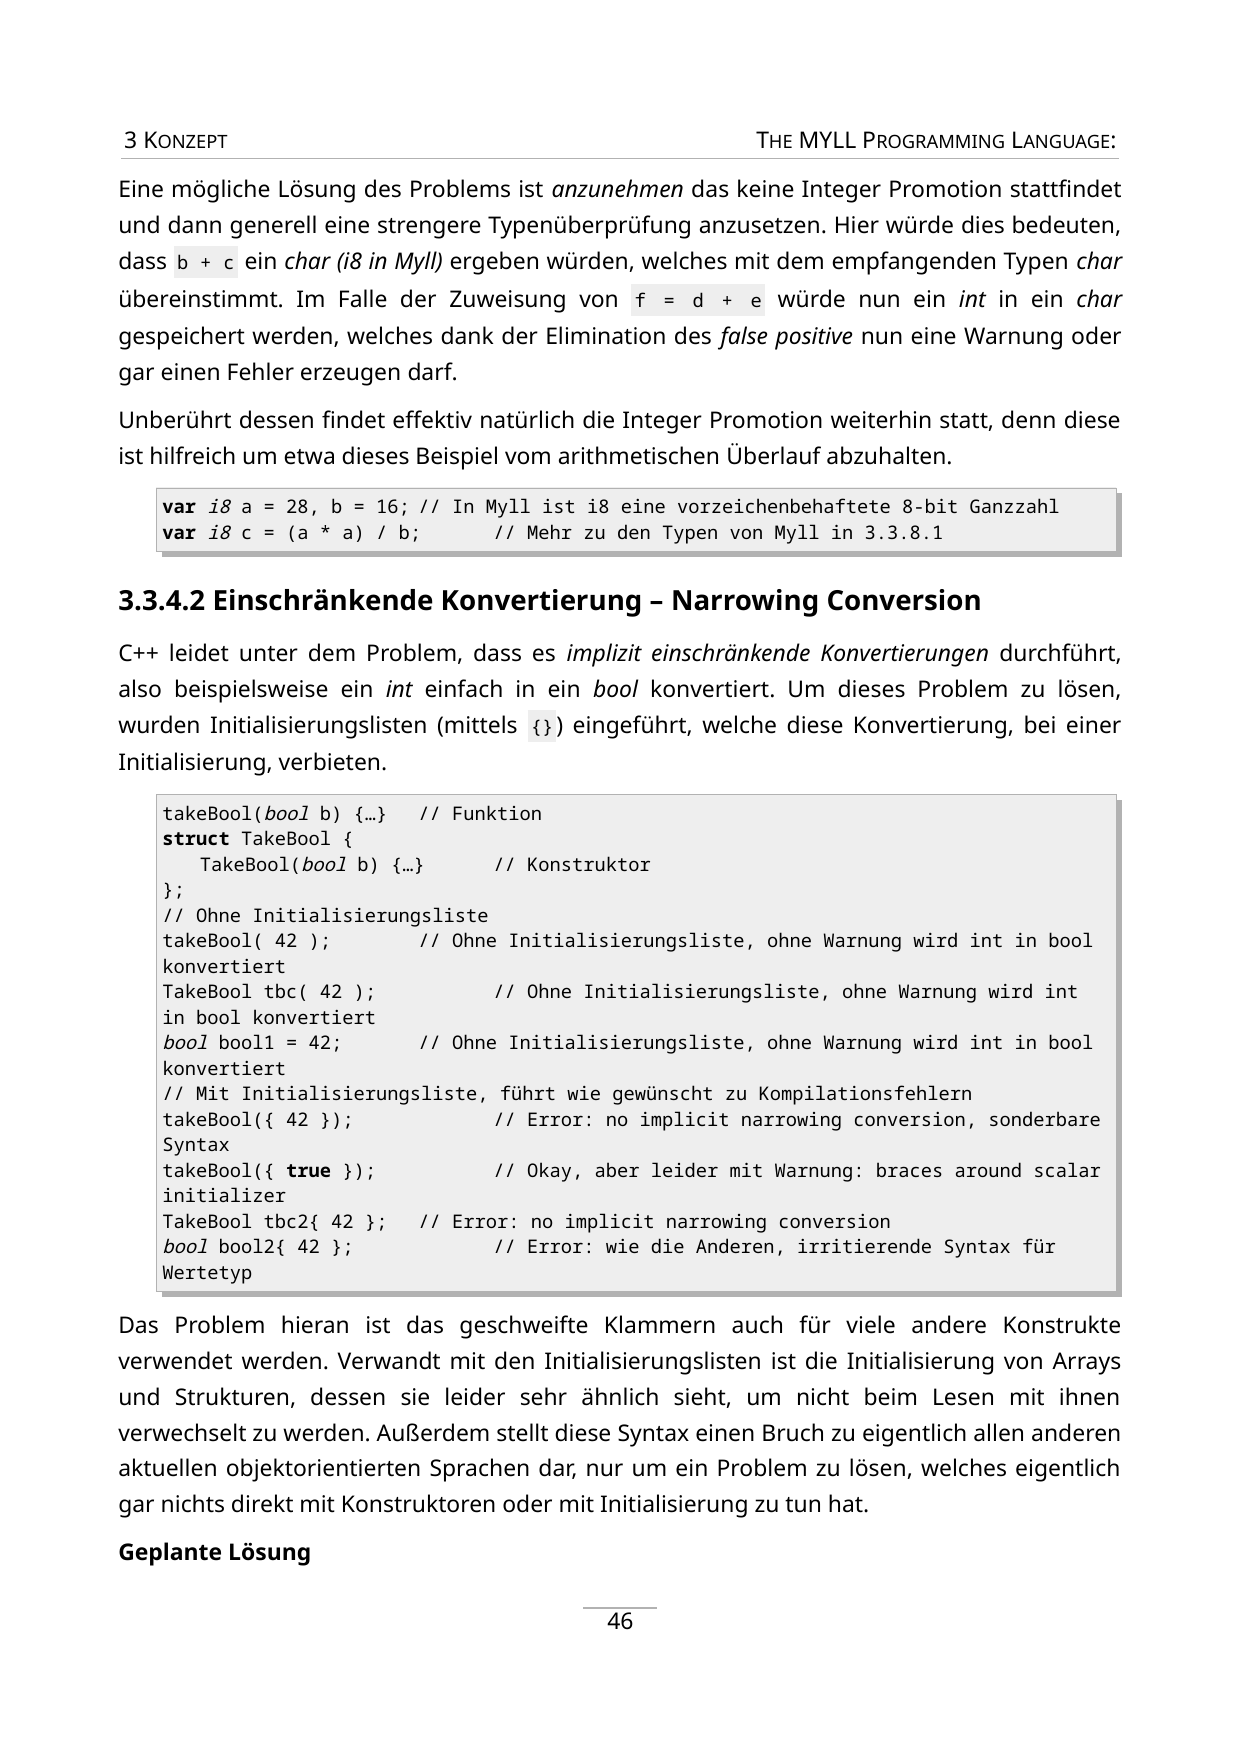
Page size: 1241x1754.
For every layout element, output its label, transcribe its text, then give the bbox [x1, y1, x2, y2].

text Geplante Lösung [118, 1536, 1122, 1567]
text Unberührt dessen findet effektiv natürlich die Integer Promotion weiterhin statt, denn diese ist hilfreich um etwa dieses Beispiel vom arithmetischen Überlauf abzuhalten. [118, 404, 1122, 471]
text var i8 a = 28, b = 16; // In Myll ist i8 eine vorzeichenbehaftete 8-bit Ganzzahl var i8 c = (a * a) / b; // Mehr zu den Typen von Myll in 3.3.8.1 [157, 489, 1116, 551]
subtitle Einschränkende Konvertierung – Narrowing Conversion [118, 581, 1122, 618]
text Das Problem hieran ist das geschweifte Klammern auch für viele andere Konstrukte verwendet werden. Verwandt mit den Initialisierungslisten ist die Initialisierung von Arrays und Strukturen, dessen sie leider sehr ähnlich sieht, um nicht beim Lesen mit ihnen verwechselt zu werden. Außerdem stellt diese Syntax einen Bruch zu eigentlich allen anderen aktuellen objektorientierten Sprachen dar, nur um ein Problem zu lösen, welches eigentlich gar nichts direkt mit Konstruktoren oder mit Initialisierung zu tun hat. [118, 1309, 1122, 1519]
text takeBool(bool b) {…} // Funktion struct TakeBool { TakeBool(bool b) {…} // Konstruktor }; // Ohne Initialisierungsliste takeBool( 42 ); // Ohne Initialisierungsliste, ohne Warnung wird int in bool konvertiert TakeBool tbc( 42 ); // Ohne Initialisierungsliste, ohne Warnung wird int in bool konvertiert bool bool1 = 42; // Ohne Initialisierungsliste, ohne Warnung wird int in bool konvertiert // Mit Initialisierungsliste, führt wie gewünscht zu Kompilationsfehlern takeBool({ 42 }); // Error: no implicit narrowing conversion, sonderbare Syntax takeBool({ true }); // Okay, aber leider mit Warnung: braces around scalar initializer TakeBool tbc2{ 42 }; // Error: no implicit narrowing conversion bool bool2{ 42 }; // Error: wie die Anderen, irritierende Syntax für Wertetyp [157, 795, 1116, 1291]
text Eine mögliche Lösung des Problems ist anzunehmen das keine Integer Promotion stattfindet und dann generell eine strengere Typenüberprüfung anzusetzen. Hier würde dies bedeuten, dass b + c ein char (i8 in Myll) ergeben würden, welches mit dem empfangenden Typen char übereinstimmt. Im Falle der Zuweisung von f = d + e würde nun ein int in ein char gespeichert werden, welches dank der Elimination des false positive nun eine Warnung oder gar einen Fehler erzeugen darf. [118, 173, 1122, 387]
text C++ leidet unter dem Problem, dass es implizit einschränkende Konvertierungen durchführt, also beispielsweise ein int einfach in ein bool konvertiert. Um dieses Problem zu lösen, wurden Initialisierungslisten (mittels {}) eingeführt, welche diese Konvertierung, bei einer Initialisierung, verbieten. [118, 637, 1122, 777]
